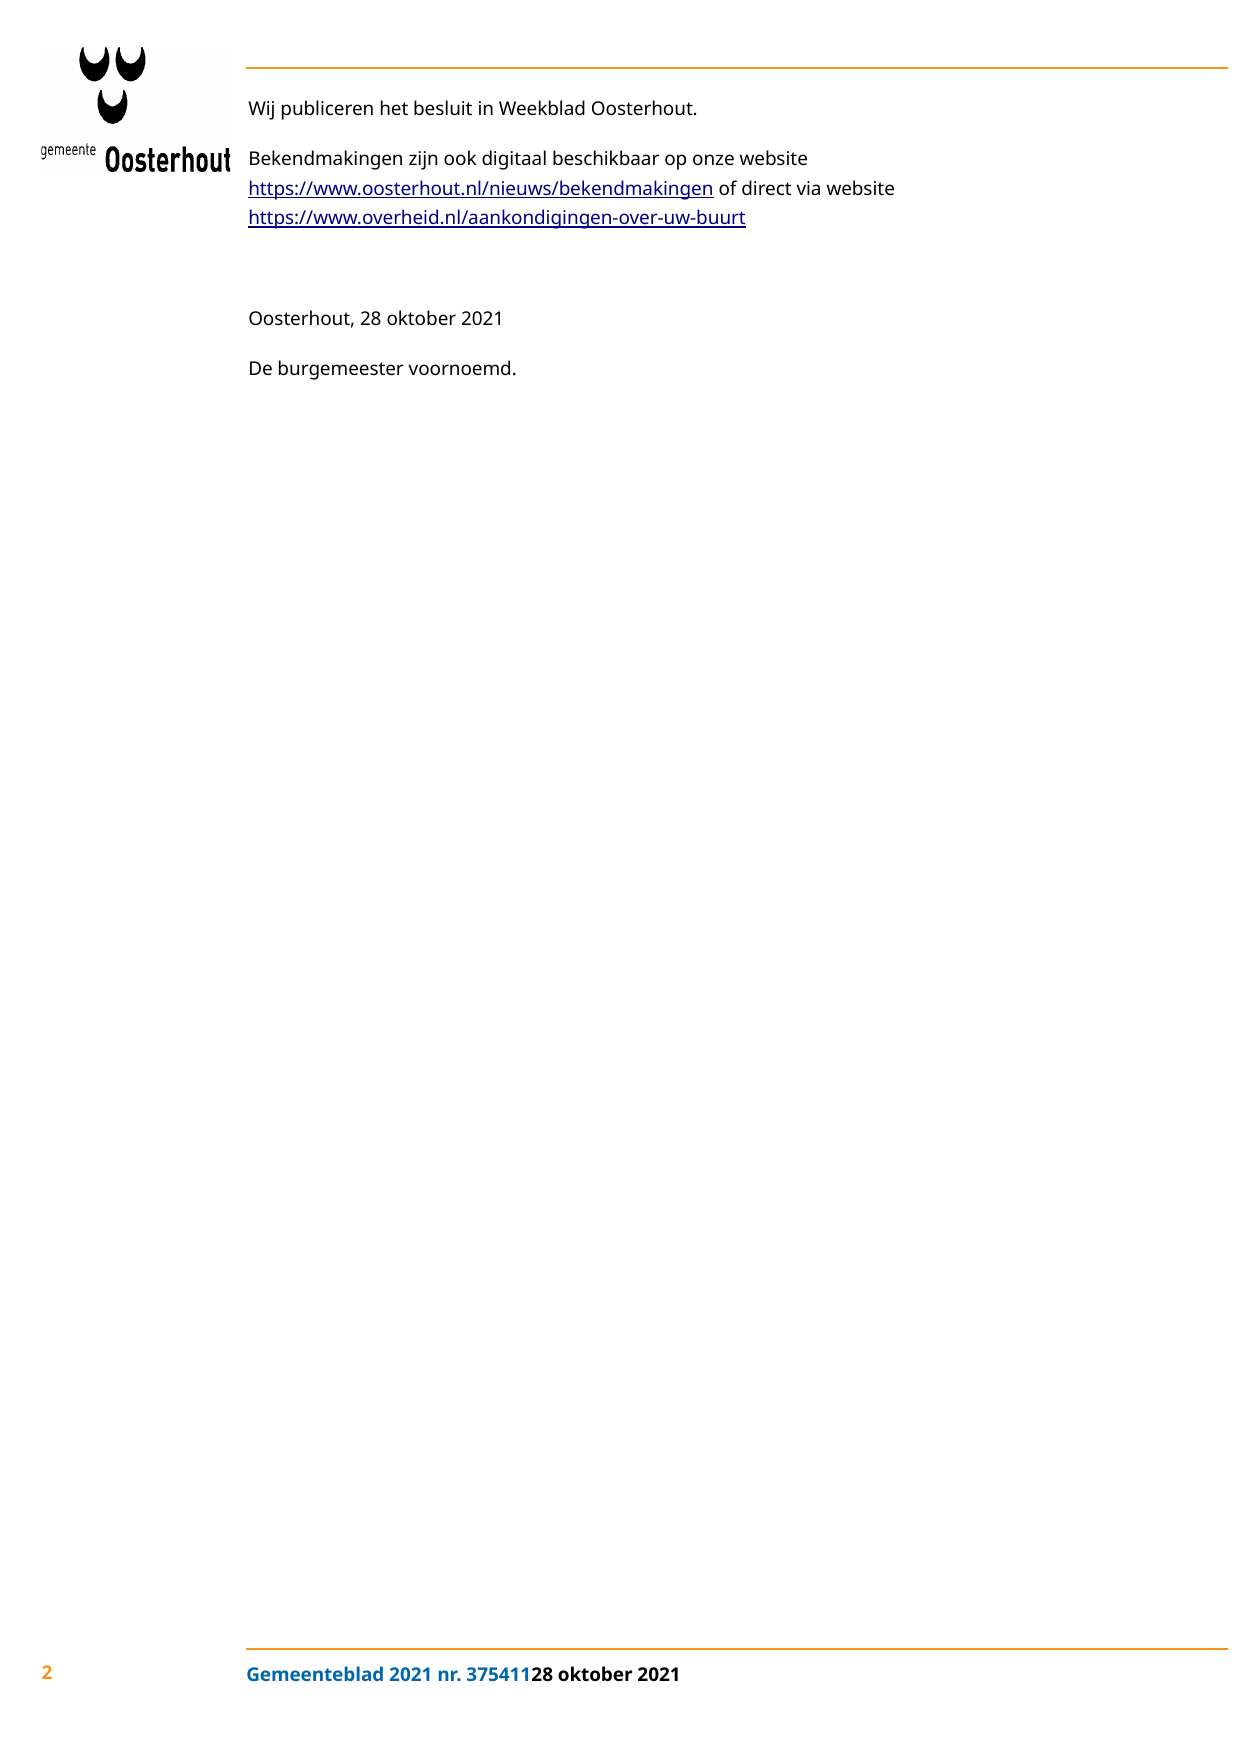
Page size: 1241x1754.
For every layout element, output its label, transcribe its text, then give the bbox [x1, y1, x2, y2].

text De burgemeester voornoemd. [248, 356, 1152, 381]
picture [41, 47, 231, 172]
text Oosterhout, 28 oktober 2021 [248, 305, 1152, 331]
text Bekendmakingen zijn ook digitaal beschikbaar op onze website https://www.oosterhout.nl/nieuws/bekendmakingen of direct via website https://www.overheid.nl/aankondigingen-over-uw-buurt [248, 145, 1152, 230]
text Wij publiceren het besluit in Weekblad Oosterhout. [248, 95, 1152, 121]
